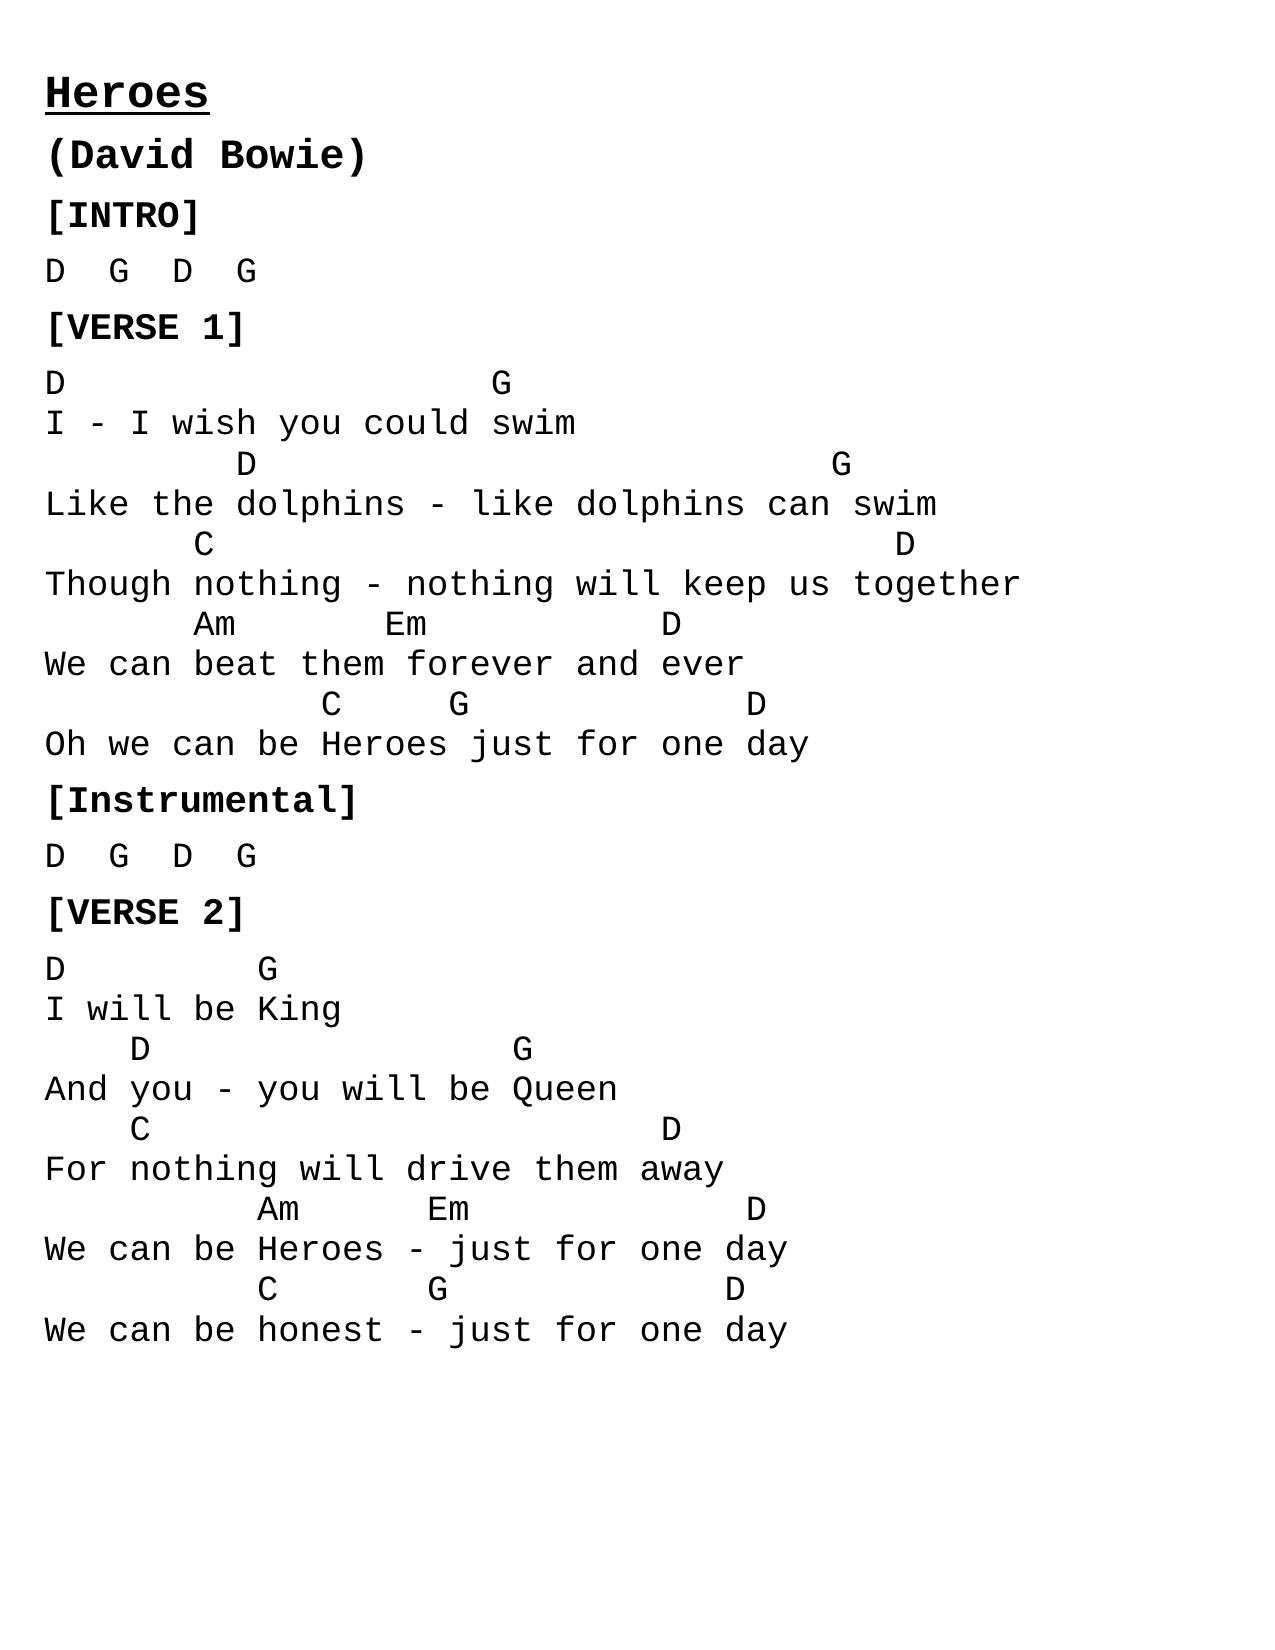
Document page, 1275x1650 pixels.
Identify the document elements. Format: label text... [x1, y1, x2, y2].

text D G [44, 1031, 1231, 1071]
subtitle Heroes [44, 69, 1231, 121]
subtitle [INTRO] [44, 196, 1231, 238]
subtitle [VERSE 1] [44, 308, 1231, 350]
text D G D G [44, 838, 1231, 878]
text C G D [44, 1271, 1231, 1311]
text I will be King [44, 991, 1231, 1031]
text C D [44, 526, 1231, 566]
text D G [44, 365, 1231, 405]
text C G D [44, 686, 1231, 726]
text Like the dolphins - like dolphins can swim [44, 486, 1231, 526]
text We can beat them forever and ever [44, 646, 1231, 686]
text Am Em D [44, 606, 1231, 646]
text And you - you will be Queen [44, 1071, 1231, 1111]
text I - I wish you could swim [44, 405, 1231, 445]
text We can be Heroes - just for one day [44, 1231, 1231, 1271]
text D G [44, 951, 1231, 991]
text We can be honest - just for one day [44, 1311, 1231, 1352]
text Oh we can be Heroes just for one day [44, 726, 1231, 766]
text D G D G [44, 253, 1231, 293]
subtitle [Instrumental] [44, 781, 1231, 823]
subtitle (David Bowie) [44, 134, 1231, 181]
text Though nothing - nothing will keep us together [44, 566, 1231, 606]
text D G [44, 445, 1231, 486]
text For nothing will drive them away [44, 1151, 1231, 1191]
text Am Em D [44, 1191, 1231, 1231]
text C D [44, 1111, 1231, 1151]
subtitle [VERSE 2] [44, 893, 1231, 936]
